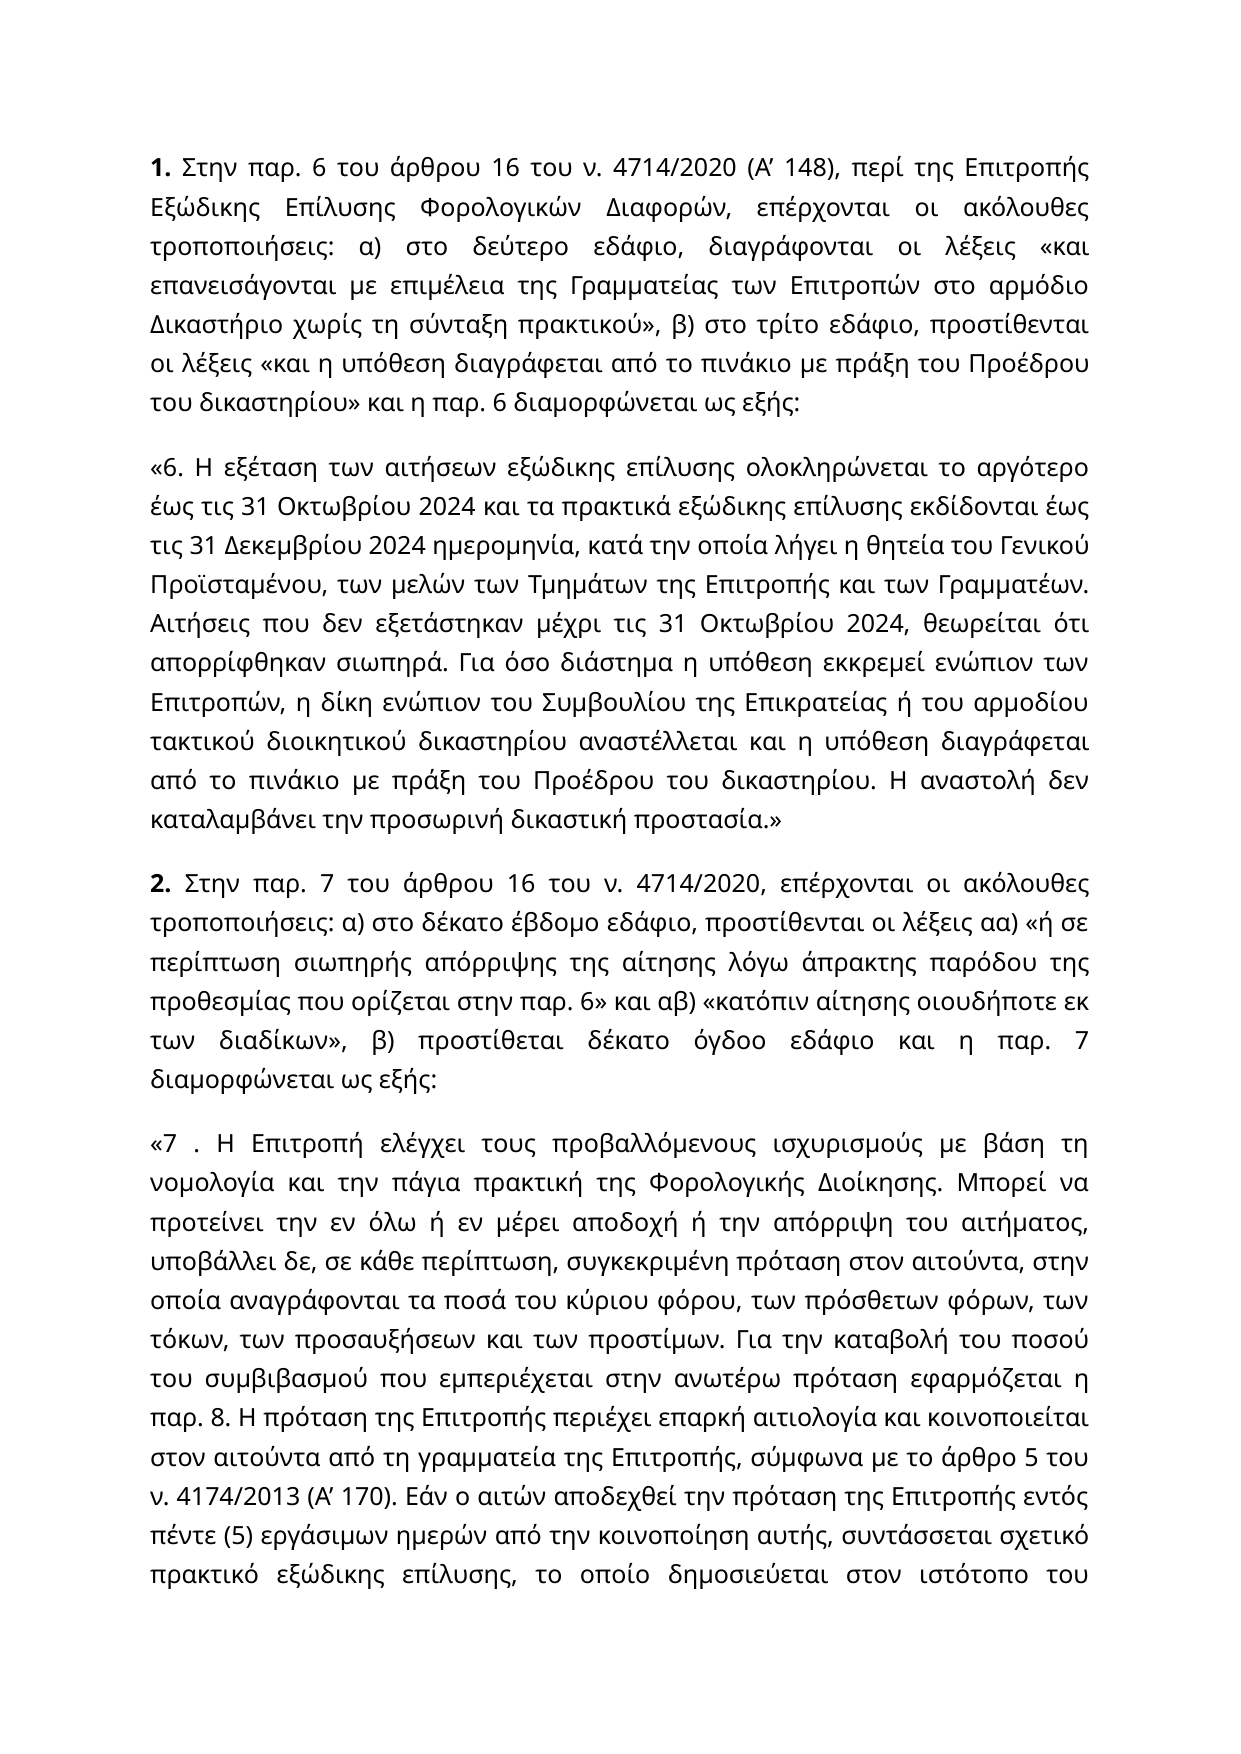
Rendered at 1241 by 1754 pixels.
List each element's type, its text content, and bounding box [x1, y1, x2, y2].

text «7 . Η Επιτροπή ελέγχει τους προβαλλόμενους ισχυρισμούς με βάση τη νομολογία και την πάγια πρακτική της Φορολογικής Διοίκησης. Μπορεί να προτείνει την εν όλω ή εν μέρει αποδοχή ή την απόρριψη του αιτήματος, υποβάλλει δε, σε κάθε περίπτωση, συγκεκριμένη πρόταση στον αιτούντα, στην οποία αναγράφονται τα ποσά του κύριου φόρου, των πρόσθετων φόρων, των τόκων, των προσαυξήσεων και των προστίμων. Για την καταβολή του ποσού του συμβιβασμού που εμπεριέχεται στην ανωτέρω πρόταση εφαρμόζεται η παρ. 8. Η πρόταση της Επιτροπής περιέχει επαρκή αιτιολογία και κοινοποιείται στον αιτούντα από τη γραμματεία της Επιτροπής, σύμφωνα με το άρθρο 5 του ν. 4174/2013 (Α’ 170). Εάν ο αιτών αποδεχθεί την πρόταση της Επιτροπής εντός πέντε (5) εργάσιμων ημερών από την κοινοποίηση αυτής, συντάσσεται σχετικό πρακτικό εξώδικης επίλυσης, το οποίο δημοσιεύεται στον ιστότοπο του [150, 1126, 1090, 1591]
text 2. Στην παρ. 7 του άρθρου 16 του ν. 4714/2020, επέρχονται οι ακόλουθες τροποποιήσεις: α) στο δέκατο έβδομο εδάφιο, προστίθενται οι λέξεις αα) «ή σε περίπτωση σιωπηρής απόρριψης της αίτησης λόγω άπρακτης παρόδου της προθεσμίας που ορίζεται στην παρ. 6» και αβ) «κατόπιν αίτησης οιουδήποτε εκ των διαδίκων», β) προστίθεται δέκατο όγδοο εδάφιο και η παρ. 7 διαμορφώνεται ως εξής: [150, 866, 1090, 1096]
text 1. Στην παρ. 6 του άρθρου 16 του ν. 4714/2020 (Α’ 148), περί της Επιτροπής Εξώδικης Επίλυσης Φορολογικών Διαφορών, επέρχονται οι ακόλουθες τροποποιήσεις: α) στο δεύτερο εδάφιο, διαγράφονται οι λέξεις «και επανεισάγονται με επιμέλεια της Γραμματείας των Επιτροπών στο αρμόδιο Δικαστήριο χωρίς τη σύνταξη πρακτικού», β) στο τρίτο εδάφιο, προστίθενται οι λέξεις «και η υπόθεση διαγράφεται από το πινάκιο με πράξη του Προέδρου του δικαστηρίου» και η παρ. 6 διαμορφώνεται ως εξής: [150, 150, 1090, 419]
text «6. Η εξέταση των αιτήσεων εξώδικης επίλυσης ολοκληρώνεται το αργότερο έως τις 31 Οκτωβρίου 2024 και τα πρακτικά εξώδικης επίλυσης εκδίδονται έως τις 31 Δεκεμβρίου 2024 ημερομηνία, κατά την οποία λήγει η θητεία του Γενικού Προϊσταμένου, των μελών των Τμημάτων της Επιτροπής και των Γραμματέων. Αιτήσεις που δεν εξετάστηκαν μέχρι τις 31 Οκτωβρίου 2024, θεωρείται ότι απορρίφθηκαν σιωπηρά. Για όσο διάστημα η υπόθεση εκκρεμεί ενώπιον των Επιτροπών, η δίκη ενώπιον του Συμβουλίου της Επικρατείας ή του αρμοδίου τακτικού διοικητικού δικαστηρίου αναστέλλεται και η υπόθεση διαγράφεται από το πινάκιο με πράξη του Προέδρου του δικαστηρίου. Η αναστολή δεν καταλαμβάνει την προσωρινή δικαστική προστασία.» [150, 449, 1090, 836]
